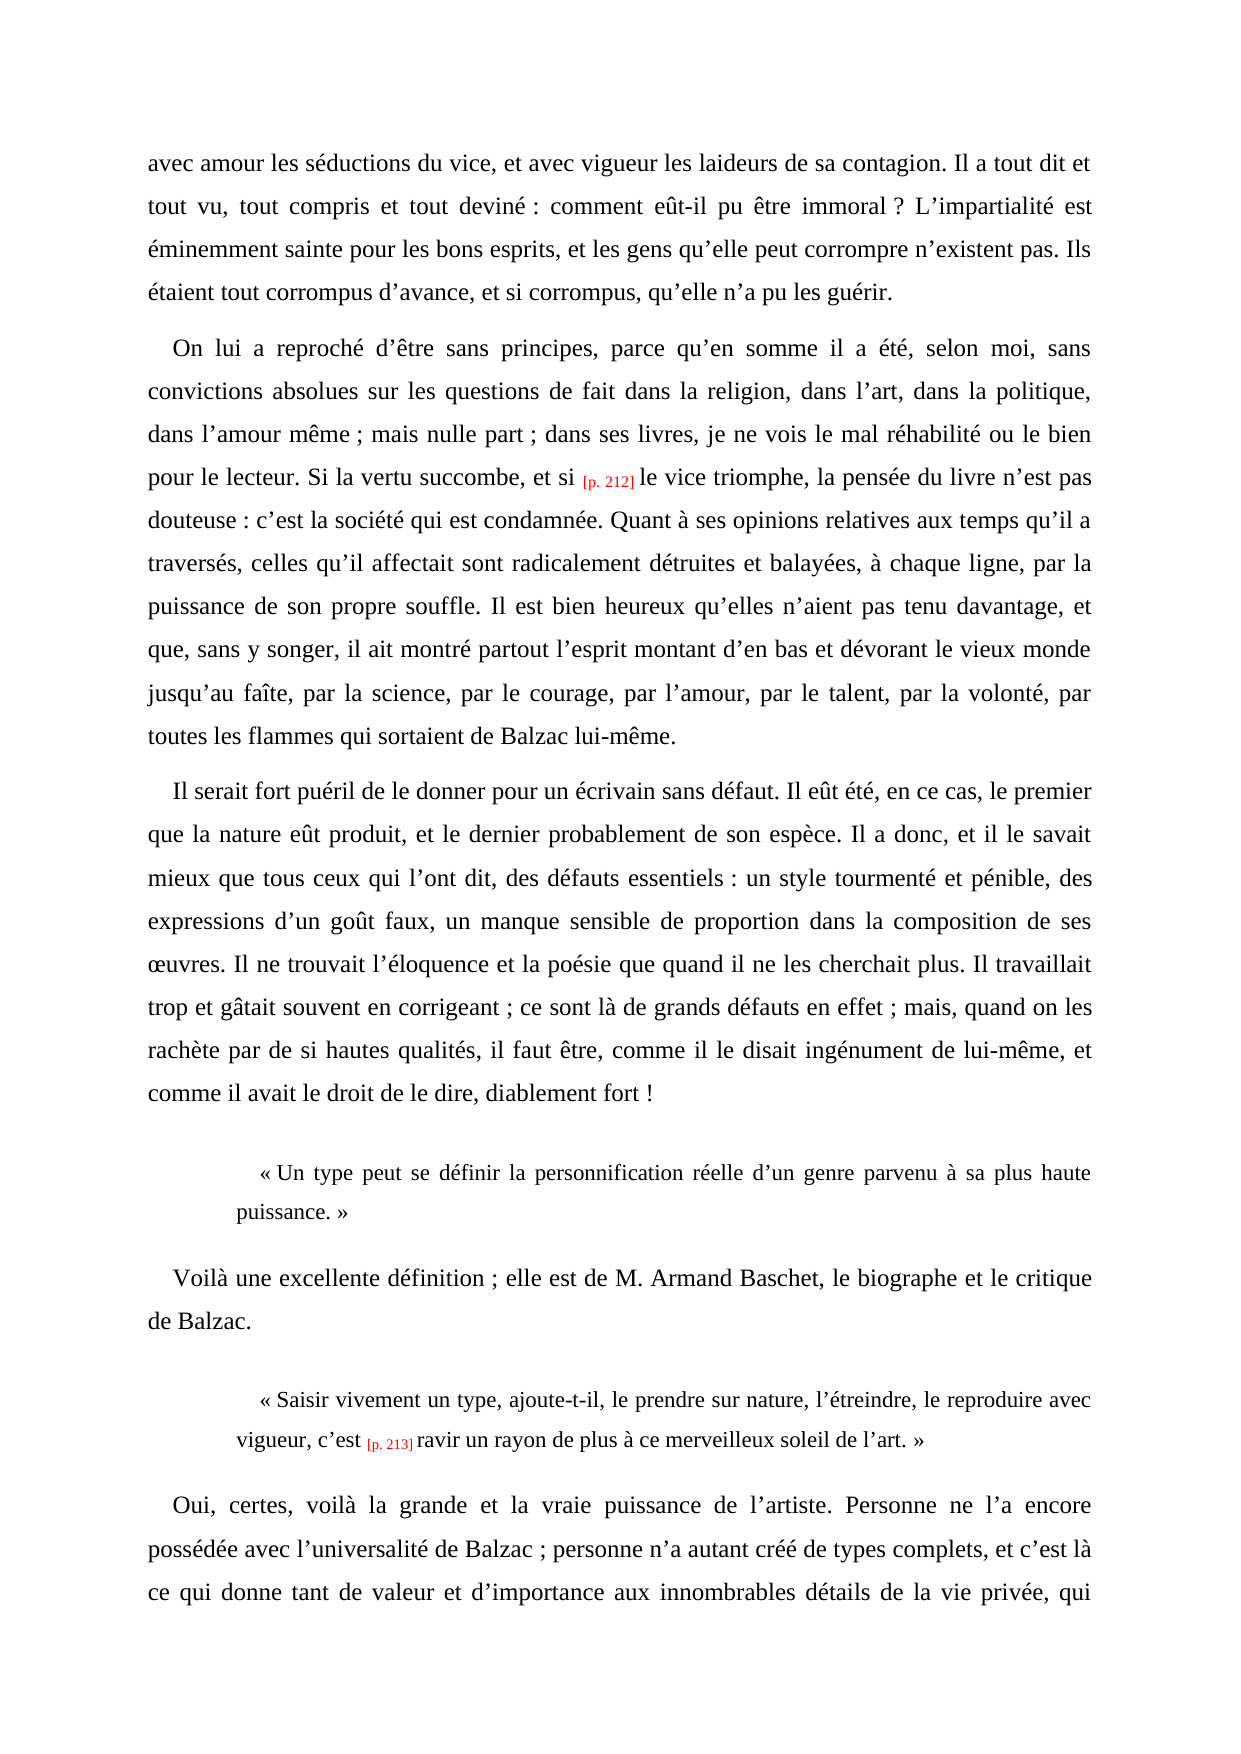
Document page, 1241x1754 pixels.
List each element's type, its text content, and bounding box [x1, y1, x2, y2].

text avec amour les séductions du vice, et avec vigueur les laideurs de sa contagion. Il a tout dit et tout vu, tout compris et tout deviné : comment eût-il pu être immoral ? L’impartialité est éminemment sainte pour les bons esprits, et les gens qu’elle peut corrompre n’existent pas. Ils étaient tout corrompus d’avance, et si corrompus, qu’elle n’a pu les guérir. [148, 148, 1093, 306]
text On lui a reproché d’être sans principes, parce qu’en somme il a été, selon moi, sans convictions absolues sur les questions de fait dans la religion, dans l’art, dans la politique, dans l’amour même ; mais nulle part ; dans ses livres, je ne vois le mal réhabilité ou le bien pour le lecteur. Si la vertu succombe, et si [p. 212] le vice triomphe, la pensée du livre n’est pas douteuse : c’est la société qui est condamnée. Quant à ses opinions relatives aux temps qu’il a traversés, celles qu’il affectait sont radicalement détruites et balayées, à chaque ligne, par la puissance de son propre souffle. Il est bien heureux qu’elles n’aient pas tenu davantage, et que, sans y songer, il ait montré partout l’esprit montant d’en bas et dévorant le vieux monde jusqu’au faîte, par la science, par le courage, par l’amour, par le talent, par la volonté, par toutes les flammes qui sortaient de Balzac lui-même. [148, 333, 1093, 749]
text Voilà une excellente définition ; elle est de M. Armand Baschet, le biographe et le critique de Balzac. [148, 1263, 1093, 1335]
text « Un type peut se définir la personnification réelle d’un genre parvenu à sa plus haute puissance. » [236, 1159, 1093, 1225]
text « Saisir vivement un type, ajoute-t-il, le prendre sur nature, l’étreindre, le reproduire avec vigueur, c’est [p. 213] ravir un rayon de plus à ce merveilleux soleil de l’art. » [236, 1387, 1093, 1452]
text Oui, certes, voilà la grande et la vraie puissance de l’artiste. Personne ne l’a encore possédée avec l’universalité de Balzac ; personne n’a autant créé de types complets, et c’est là ce qui donne tant de valeur et d’importance aux innombrables détails de la vie privée, qui [148, 1491, 1093, 1606]
text Il serait fort puéril de le donner pour un écrivain sans défaut. Il eût été, en ce cas, le premier que la nature eût produit, et le dernier probablement de son espèce. Il a donc, et il le savait mieux que tous ceux qui l’ont dit, des défauts essentiels : un style tourmenté et pénible, des expressions d’un goût faux, un manque sensible de proportion dans la composition de ses œuvres. Il ne trouvait l’éloquence et la poésie que quand il ne les cherchait plus. Il travaillait trop et gâtait souvent en corrigeant ; ce sont là de grands défauts en effet ; mais, quand on les rachète par de si hautes qualités, il faut être, comme il le disait ingénument de lui-même, et comme il avait le droit de le dire, diablement fort ! [148, 776, 1093, 1107]
